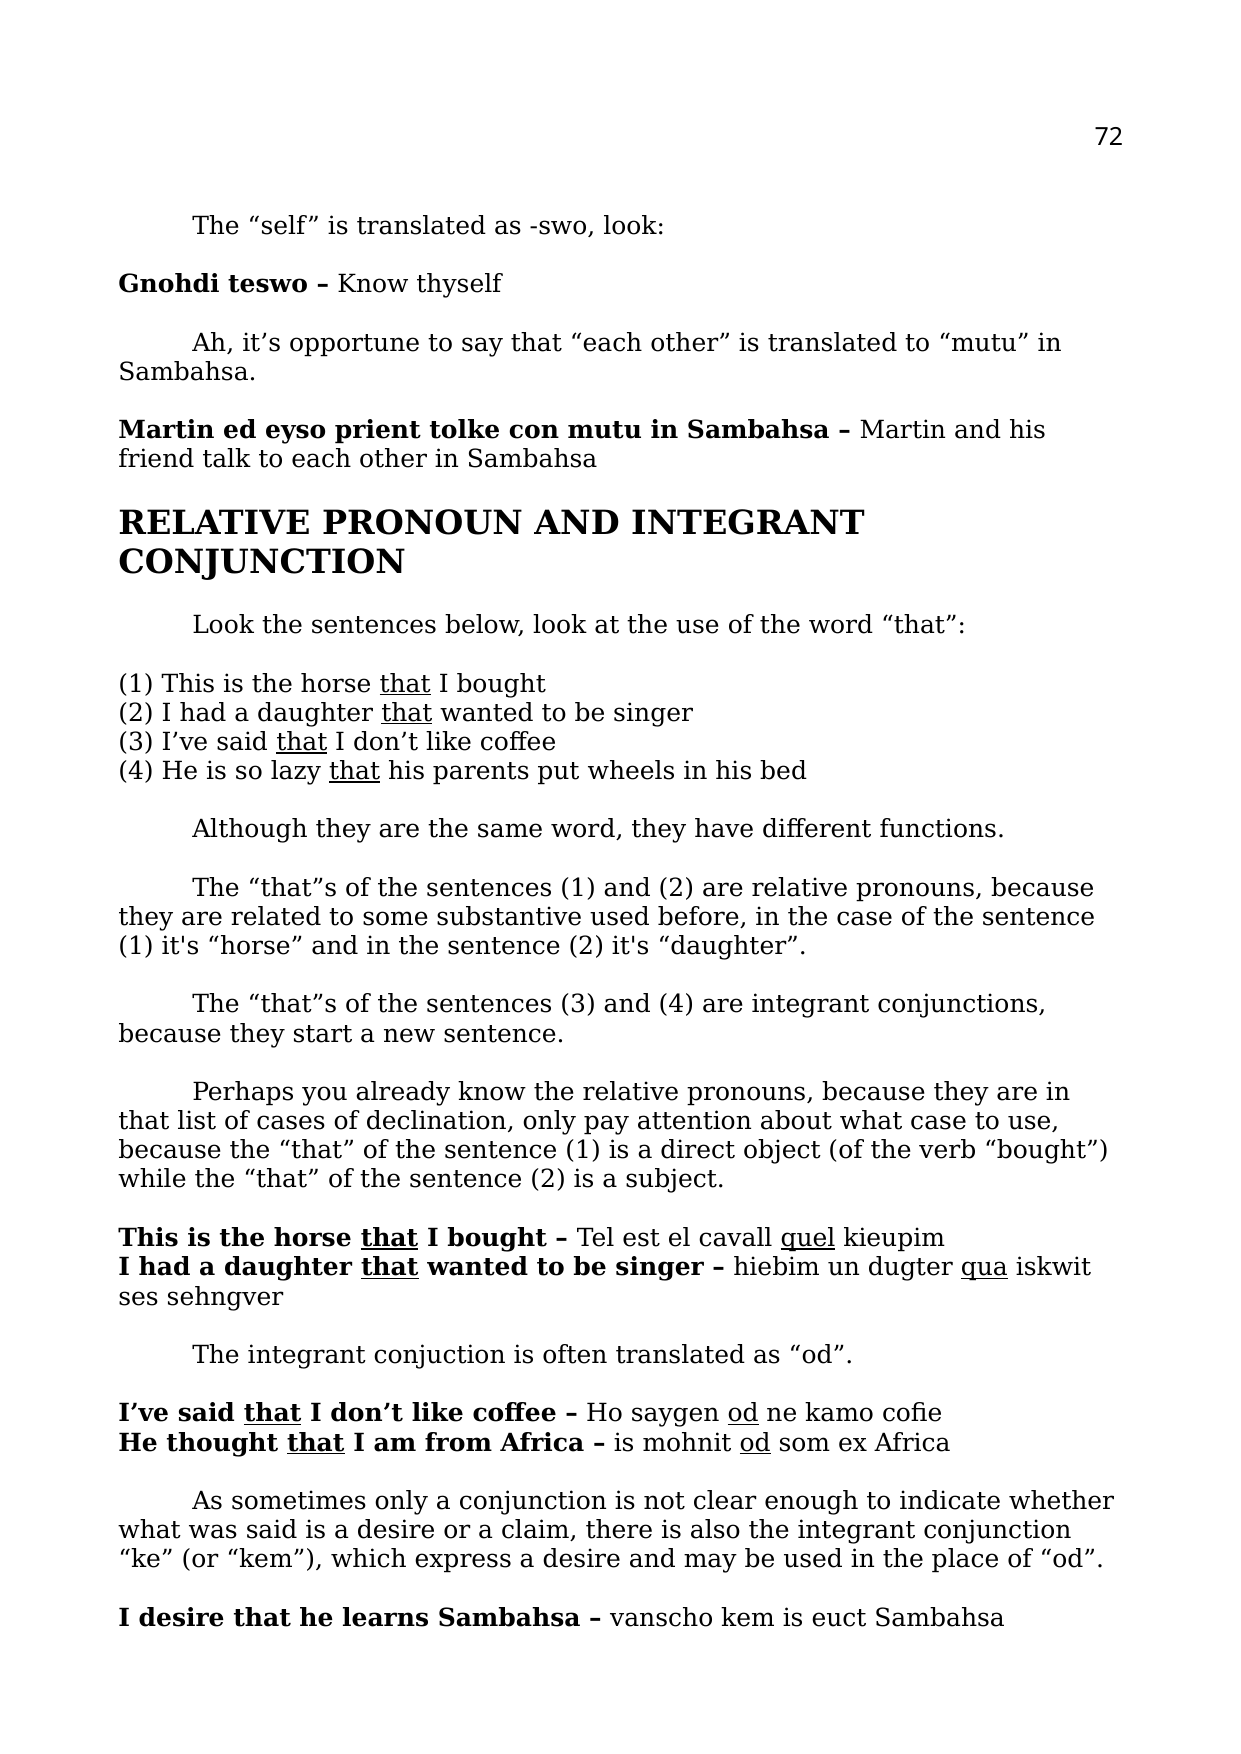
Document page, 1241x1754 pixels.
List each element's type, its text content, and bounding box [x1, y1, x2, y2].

text Although they are the same word, they have different functions. [118, 814, 1123, 844]
text Martin ed eyso prient tolke con mutu in Sambahsa – Martin and his friend talk to each other in Sambahsa [118, 415, 1123, 474]
text (1) This is the horse that I bought [118, 669, 1123, 698]
text I’ve said that I don’t like coffee – Ho saygen od ne kamo cofie [118, 1398, 1123, 1428]
text (3) I’ve said that I don’t like coffee [118, 727, 1123, 756]
text Gnohdi teswo – Know thyself [118, 269, 1123, 298]
text He thought that I am from Africa – is mohnit od som ex Africa [118, 1428, 1123, 1457]
text I had a daughter that wanted to be singer – hiebim un dugter qua iskwit ses sehngver [118, 1252, 1123, 1311]
text Look the sentences below, look at the use of the word “that”: [118, 610, 1123, 639]
subtitle RELATIVE PRONOUN AND INTEGRANT CONJUNCTION [118, 503, 1123, 581]
text I desire that he learns Sambahsa – vanscho kem is euct Sambahsa [118, 1603, 1123, 1632]
text The integrant conjuction is often translated as “od”. [118, 1340, 1123, 1369]
text The “self” is translated as -swo, look: [118, 211, 1123, 240]
text (2) I had a daughter that wanted to be singer [118, 698, 1123, 727]
text The “that”s of the sentences (3) and (4) are integrant conjunctions, because they start a new sentence. [118, 989, 1123, 1048]
text (4) He is so lazy that his parents put wheels in his bed [118, 756, 1123, 785]
text The “that”s of the sentences (1) and (2) are relative pronouns, because they are related to some substantive used before, in the case of the sentence (1) it's “horse” and in the sentence (2) it's “daughter”. [118, 873, 1123, 960]
text Ah, it’s opportune to say that “each other” is translated to “mutu” in Sambahsa. [118, 328, 1123, 386]
text This is the horse that I bought – Tel est el cavall quel kieupim [118, 1223, 1123, 1252]
text Perhaps you already know the relative pronouns, because they are in that list of cases of declination, only pay attention about what case to use, because the “that” of the sentence (1) is a direct object (of the verb “bought”) while the “that” of the sentence (2) is a subject. [118, 1077, 1123, 1194]
text As sometimes only a conjunction is not clear enough to indicate whether what was said is a desire or a claim, there is also the integrant conjunction “ke” (or “kem”), which express a desire and may be used in the place of “od”. [118, 1486, 1123, 1574]
